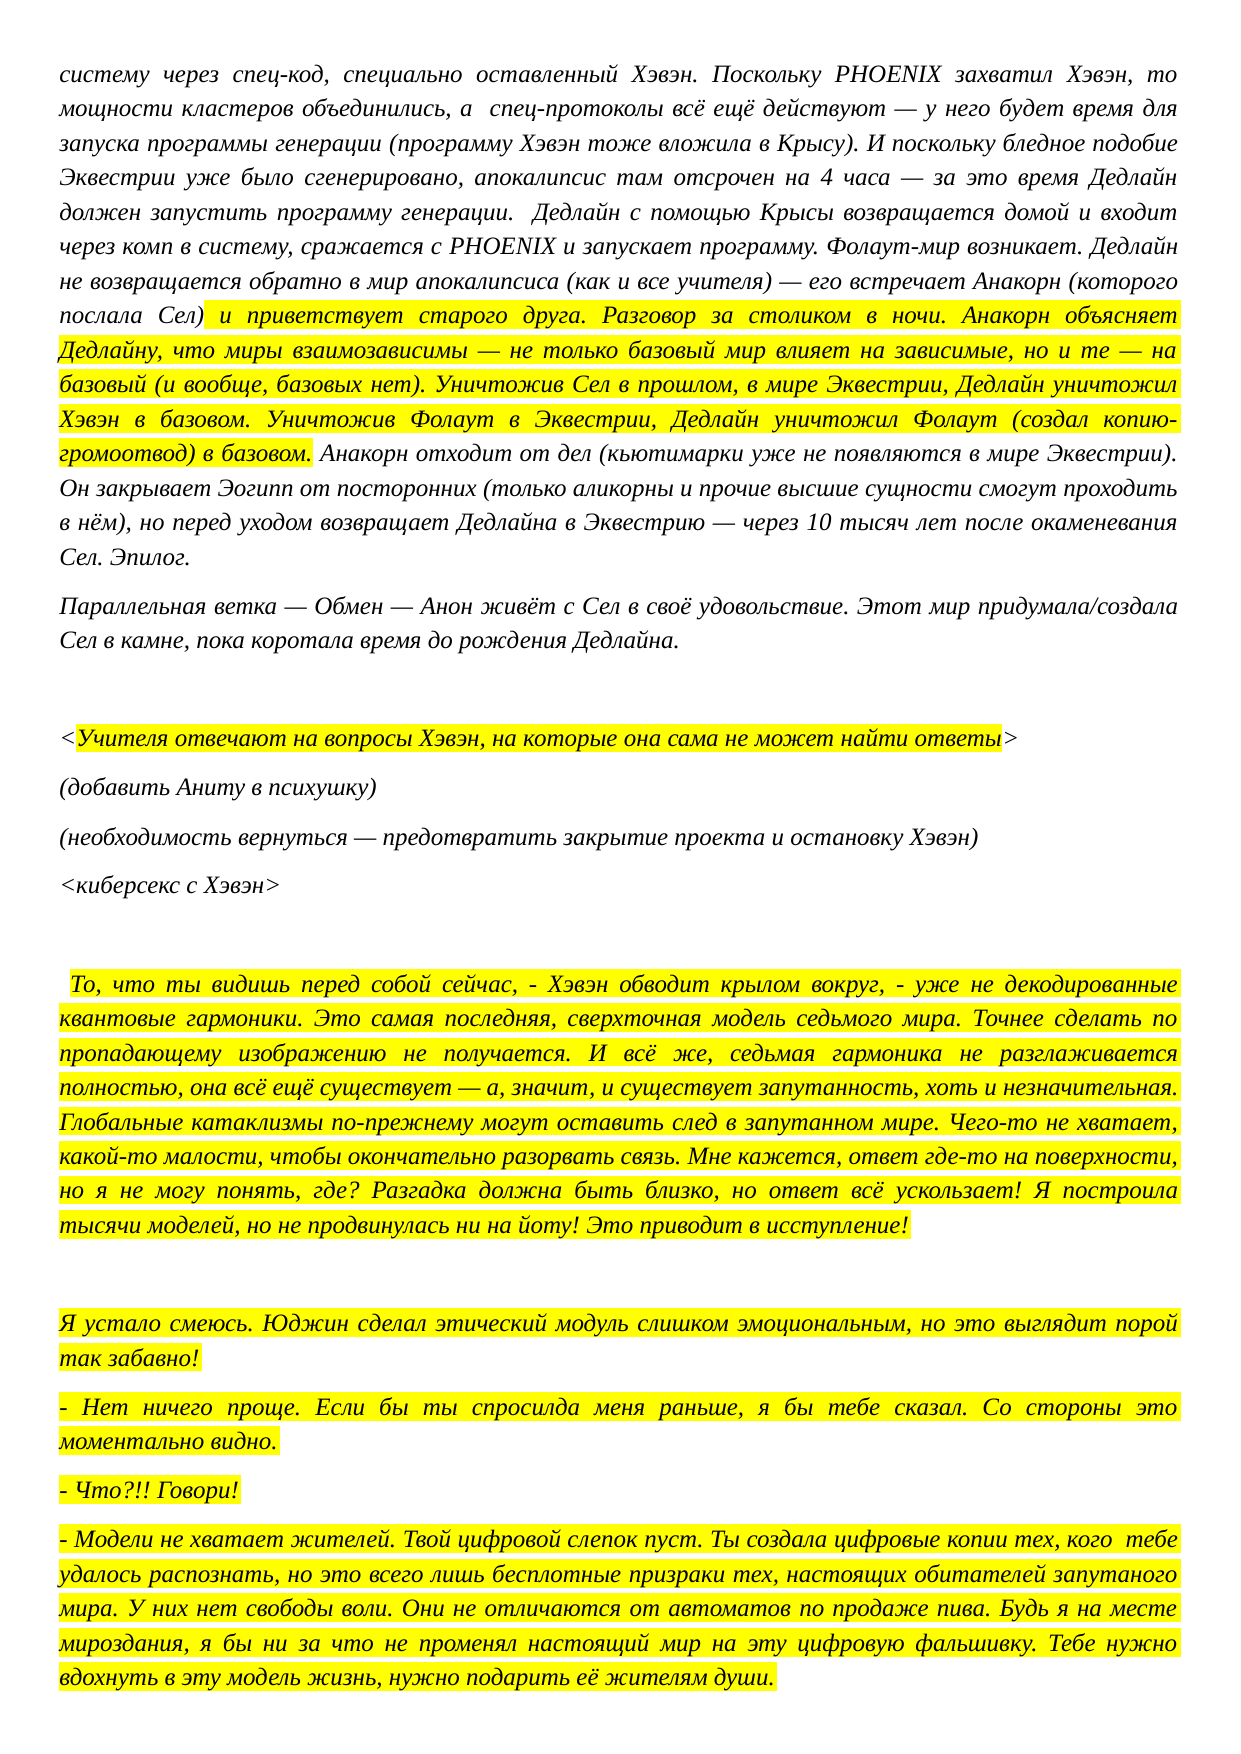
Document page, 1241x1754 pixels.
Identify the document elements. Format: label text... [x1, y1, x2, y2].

text Параллельная ветка — Обмен — Анон живёт с Сел в своё удовольствие. Этот мир придумала/создала Сел в камне, пока коротала время до рождения Дедлайна. [59, 591, 1181, 654]
text - Что?!! Говори! [59, 1475, 1181, 1504]
text (добавить Аниту в психушку) [59, 772, 1181, 801]
text систему через спец-код, специально оставленный Хэвэн. Поскольку PHOENIX захватил Хэвэн, то мощности кластеров объединились, а спец-протоколы всё ещё действуют — у него будет время для запуска программы генерации (программу Хэвэн тоже вложила в Крысу). И поскольку бледное подобие Эквестрии уже было сгенерировано, апокалипсис там отсрочен на 4 часа — за это время Дедлайн должен запустить программу генерации. Дедлайн с помощью Крысы возвращается домой и входит через комп в систему, сражается с PHOENIX и запускает программу. Фолаут-мир возникает. Дедлайн не возвращается обратно в мир апокалипсиса (как и все учителя) — его встречает Анакорн (которого послала Сел) и приветствует старого друга. Разговор за столиком в ночи. Анакорн объясняет Дедлайну, что миры взаимозависимы — не только базовый мир влияет на зависимые, но и те — на базовый (и вообще, базовых нет). Уничтожив Сел в прошлом, в мире Эквестрии, Дедлайн уничтожил Хэвэн в базовом. Уничтожив Фолаут в Эквестрии, Дедлайн уничтожил Фолаут (создал копию-громоотвод) в базовом. Анакорн отходит от дел (кьютимарки уже не появляются в мире Эквестрии). Он закрывает Эогипп от посторонних (только аликорны и прочие высшие сущности смогут проходить в нём), но перед уходом возвращает Дедлайна в Эквестрию — через 10 тысяч лет после окаменевания Сел. Эпилог. [59, 59, 1181, 571]
text - Модели не хватает жителей. Твой цифровой слепок пуст. Ты создала цифровые копии тех, кого тебе удалось распознать, но это всего лишь бесплотные призраки тех, настоящих обитателей запутаного мира. У них нет свободы воли. Они не отличаются от автоматов по продаже пива. Будь я на месте мироздания, я бы ни за что не променял настоящий мир на эту цифровую фальшивку. Тебе нужно вдохнуть в эту модель жизнь, нужно подарить её жителям души. [59, 1524, 1181, 1691]
text - Нет ничего проще. Если бы ты спросилда меня раньше, я бы тебе сказал. Со стороны это моментально видно. [59, 1392, 1181, 1455]
text <Учителя отвечают на вопросы Хэвэн, на которые она сама не может найти ответы> [59, 723, 1181, 752]
text То, что ты видишь перед собой сейчас, - Хэвэн обводит крылом вокруг, - уже не декодированные квантовые гармоники. Это самая последняя, сверхточная модель седьмого мира. Точнее сделать по пропадающему изображению не получается. И всё же, седьмая гармоника не разглаживается полностью, она всё ещё существует — а, значит, и существует запутанность, хоть и незначительная. Глобальные катаклизмы по-прежнему могут оставить след в запутанном мире. Чего-то не хватает, какой-то малости, чтобы окончательно разорвать связь. Мне кажется, ответ где-то на поверхности, но я не могу понять, где? Разгадка должна быть близко, но ответ всё ускользает! Я построила тысячи моделей, но не продвинулась ни на йоту! Это приводит в исступление! [59, 969, 1181, 1239]
text <киберсекс с Хэвэн> [59, 871, 1181, 899]
text Я устало смеюсь. Юджин сделал этический модуль слишком эмоциональным, но это выглядит порой так забавно! [59, 1308, 1181, 1371]
text (необходимость вернуться — предотвратить закрытие проекта и остановку Хэвэн) [59, 822, 1181, 850]
